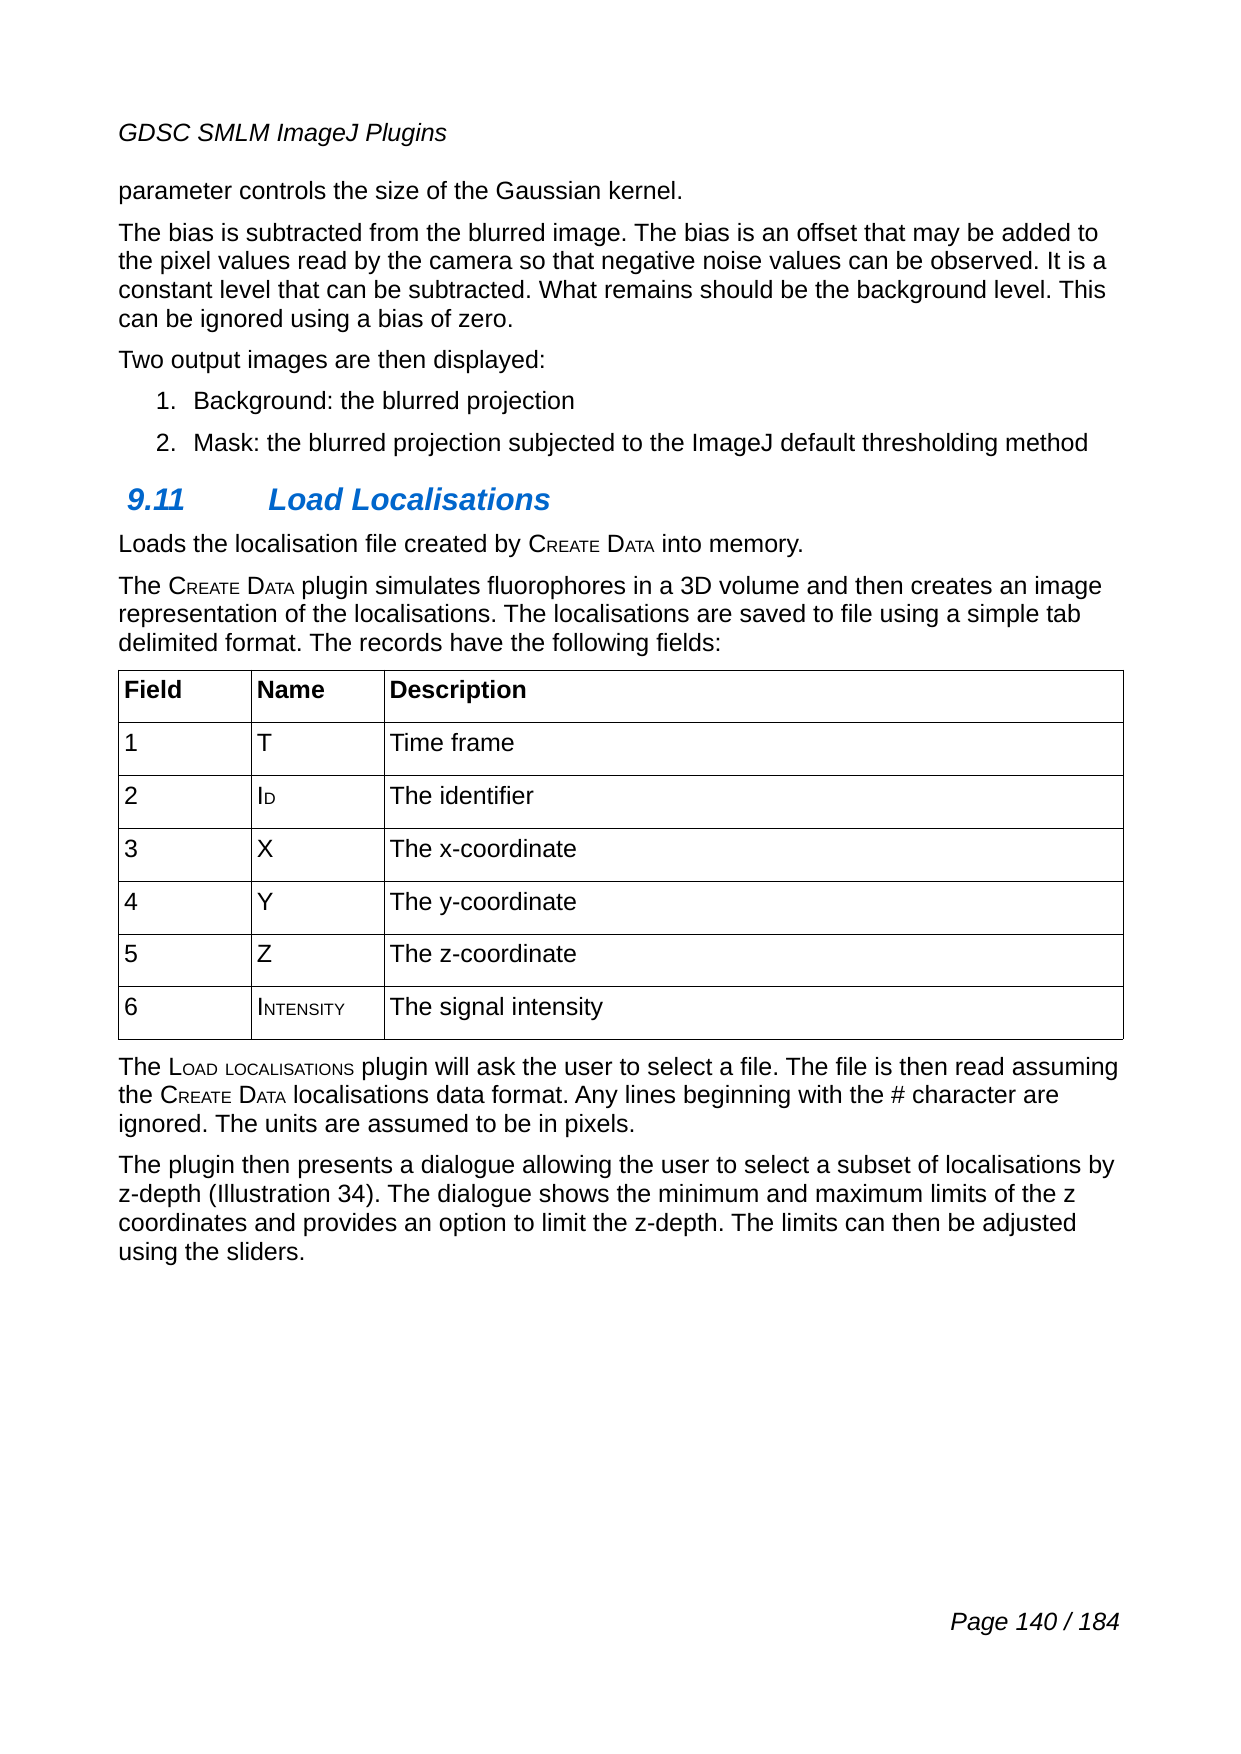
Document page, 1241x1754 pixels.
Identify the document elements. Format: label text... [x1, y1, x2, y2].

table_cell 5 [119, 935, 251, 986]
table_cell Id [252, 776, 384, 828]
table_cell 6 [119, 987, 251, 1039]
list Mask: the blurred projection subjected to the ImageJ default thresholding method [156, 428, 1122, 456]
table_cell The signal intensity [385, 987, 1123, 1039]
table_cell 3 [119, 829, 251, 881]
text The bias is subtracted from the blurred image. The bias is an offset that may be added to the pixel values read by the camera so that negative noise values can be observed. It is a constant level that can be subtracted. What remains should be the background level. This can be ignored using a bias of zero. [118, 218, 1122, 333]
table_cell The y-coordinate [385, 882, 1123, 933]
table_cell 1 [119, 723, 251, 775]
table_cell Z [252, 935, 384, 986]
table_cell 4 [119, 882, 251, 933]
table_cell Time frame [385, 723, 1123, 775]
text Two output images are then displayed: [118, 345, 1122, 374]
table_header Description [385, 671, 1123, 722]
table_cell The x-coordinate [385, 829, 1123, 881]
subtitle Load Localisations [118, 481, 1122, 517]
text The plugin then presents a dialogue allowing the user to select a subset of localisations by z-depth (Illustration 34). The dialogue shows the minimum and maximum limits of the z coordinates and provides an option to limit the z-depth. The limits can then be adjusted using the sliders. [118, 1150, 1122, 1265]
table_cell Y [252, 882, 384, 933]
text The Create Data plugin simulates fluorophores in a 3D volume and then creates an image representation of the localisations. The localisations are saved to file using a simple tab delimited format. The records have the following fields: [118, 571, 1122, 657]
list Background: the blurred projection [156, 386, 1122, 415]
table_cell 2 [119, 776, 251, 828]
table_cell Intensity [252, 987, 384, 1039]
text parameter controls the size of the Gaussian kernel. [118, 176, 1122, 205]
table_cell T [252, 723, 384, 775]
table_cell The identifier [385, 776, 1123, 828]
table_header Field [119, 671, 251, 722]
table_cell X [252, 829, 384, 881]
table_cell The z-coordinate [385, 935, 1123, 986]
text The Load localisations plugin will ask the user to select a file. The file is then read assuming the Create Data localisations data format. Any lines beginning with the # character are ignored. The units are assumed to be in pixels. [118, 1052, 1122, 1138]
text Loads the localisation file created by Create Data into memory. [118, 529, 1122, 558]
table_header Name [252, 671, 384, 722]
